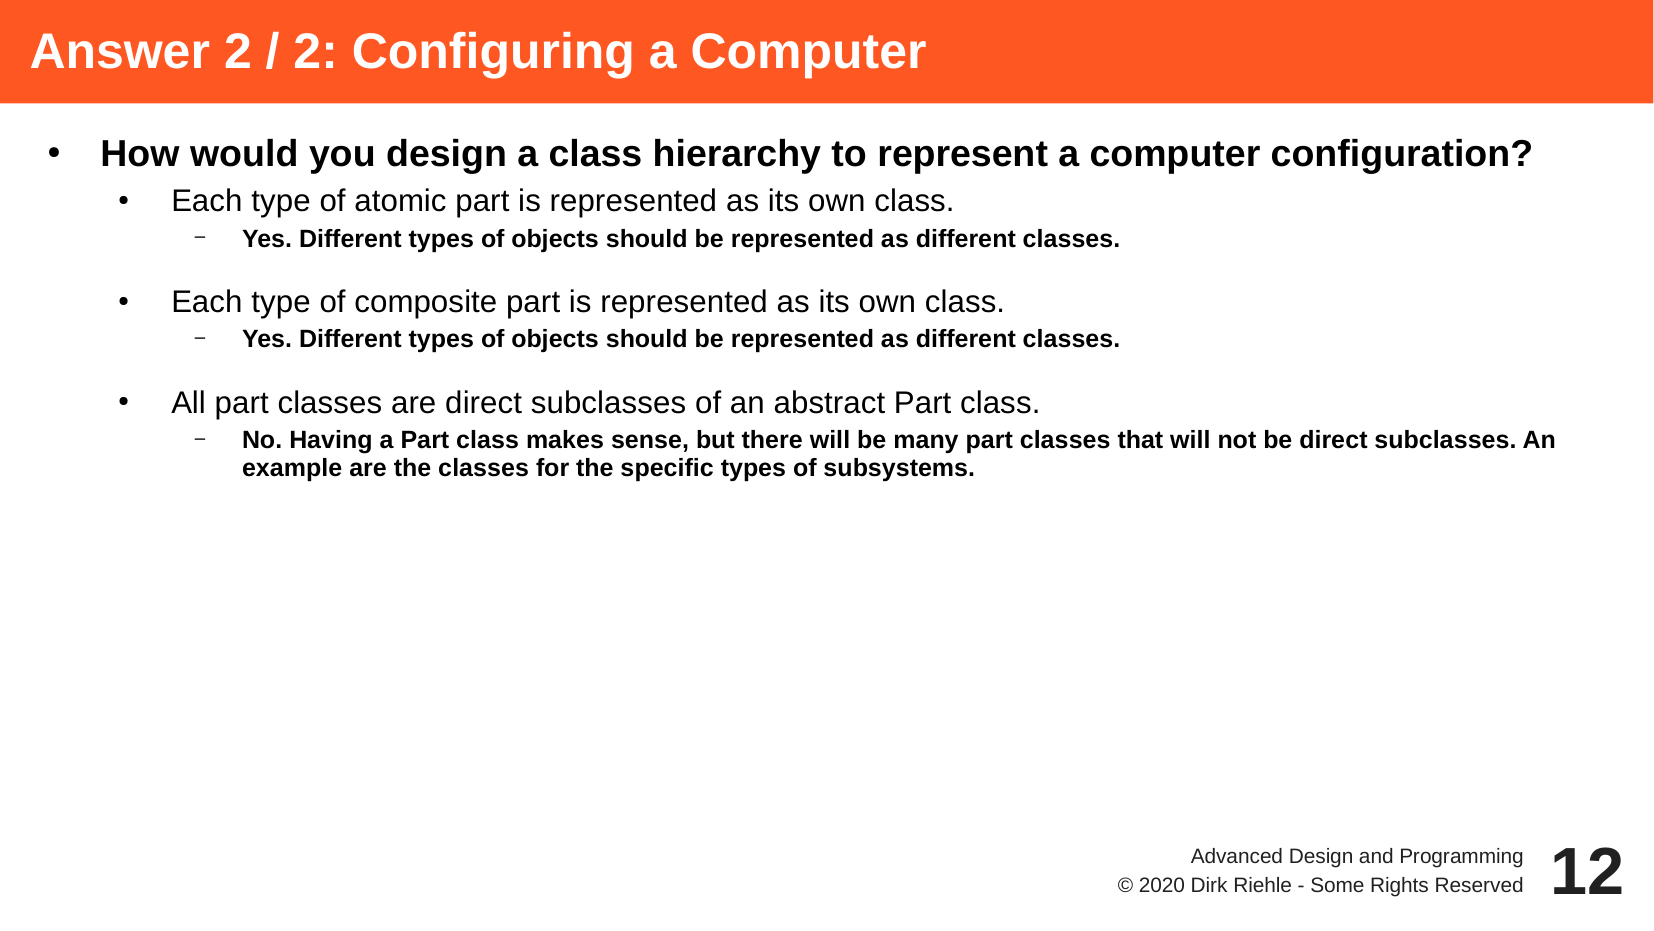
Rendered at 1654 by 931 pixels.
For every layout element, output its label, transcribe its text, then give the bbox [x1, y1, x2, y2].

title Answer 2 / 2: Configuring a Computer [0, 0, 1654, 104]
list How would you design a class hierarchy to represent a computer configuration? Each type of atomic part is represented as its own class. Yes. Different types of objects should be represented as different classes. Each type of composite part is represented as its own class. Yes. Different types of objects should be represented as different classes. All part classes are direct subclasses of an abstract Part class. No. Having a Part class makes sense, but there will be many part classes that will not be direct subclasses. An example are the classes for the specific types of subsystems. [29, 132, 1625, 813]
